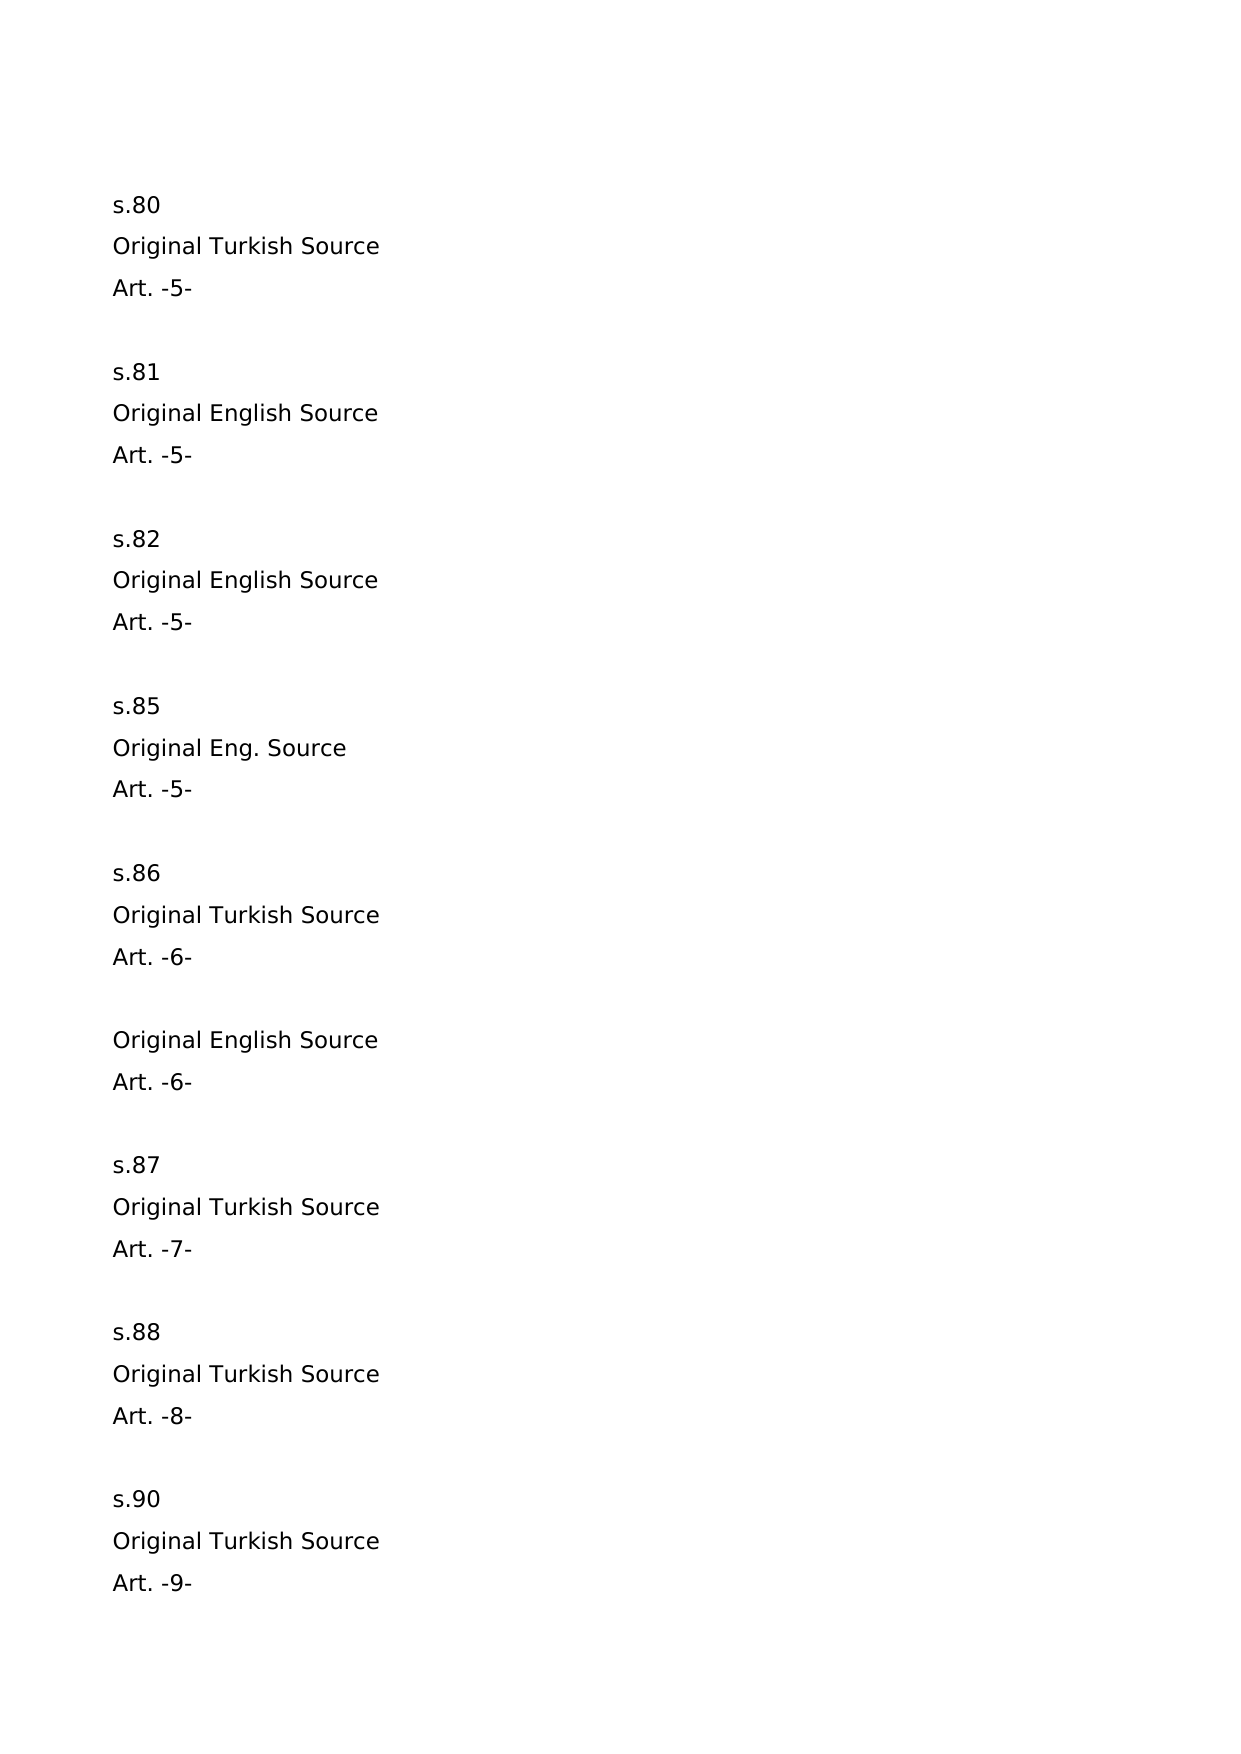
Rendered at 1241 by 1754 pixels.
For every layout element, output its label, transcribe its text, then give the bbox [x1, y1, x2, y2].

text Art. -5- [75, 777, 1165, 803]
text s.88 [75, 1319, 1165, 1346]
text Original English Source [75, 568, 1165, 594]
text s.90 [75, 1487, 1165, 1513]
text Original English Source [75, 401, 1165, 427]
text Art. -6- [75, 1069, 1165, 1096]
text Art. -5- [75, 442, 1165, 469]
text Original Turkish Source [75, 1194, 1165, 1221]
text Original Turkish Source [75, 902, 1165, 928]
text Original Turkish Source [75, 1361, 1165, 1388]
text s.87 [75, 1152, 1165, 1179]
text Art. -9- [75, 1570, 1165, 1597]
text Original Turkish Source [75, 1528, 1165, 1555]
text Art. -6- [75, 944, 1165, 970]
text s.80 [75, 192, 1165, 218]
text s.85 [75, 693, 1165, 720]
text s.86 [75, 860, 1165, 887]
text Art. -7- [75, 1236, 1165, 1263]
text Original English Source [75, 1027, 1165, 1054]
text Original Eng. Source [75, 735, 1165, 761]
text Art. -5- [75, 609, 1165, 636]
text s.81 [75, 359, 1165, 386]
text s.82 [75, 526, 1165, 553]
text Art. -8- [75, 1403, 1165, 1430]
text Original Turkish Source [75, 233, 1165, 260]
text Art. -5- [75, 275, 1165, 302]
